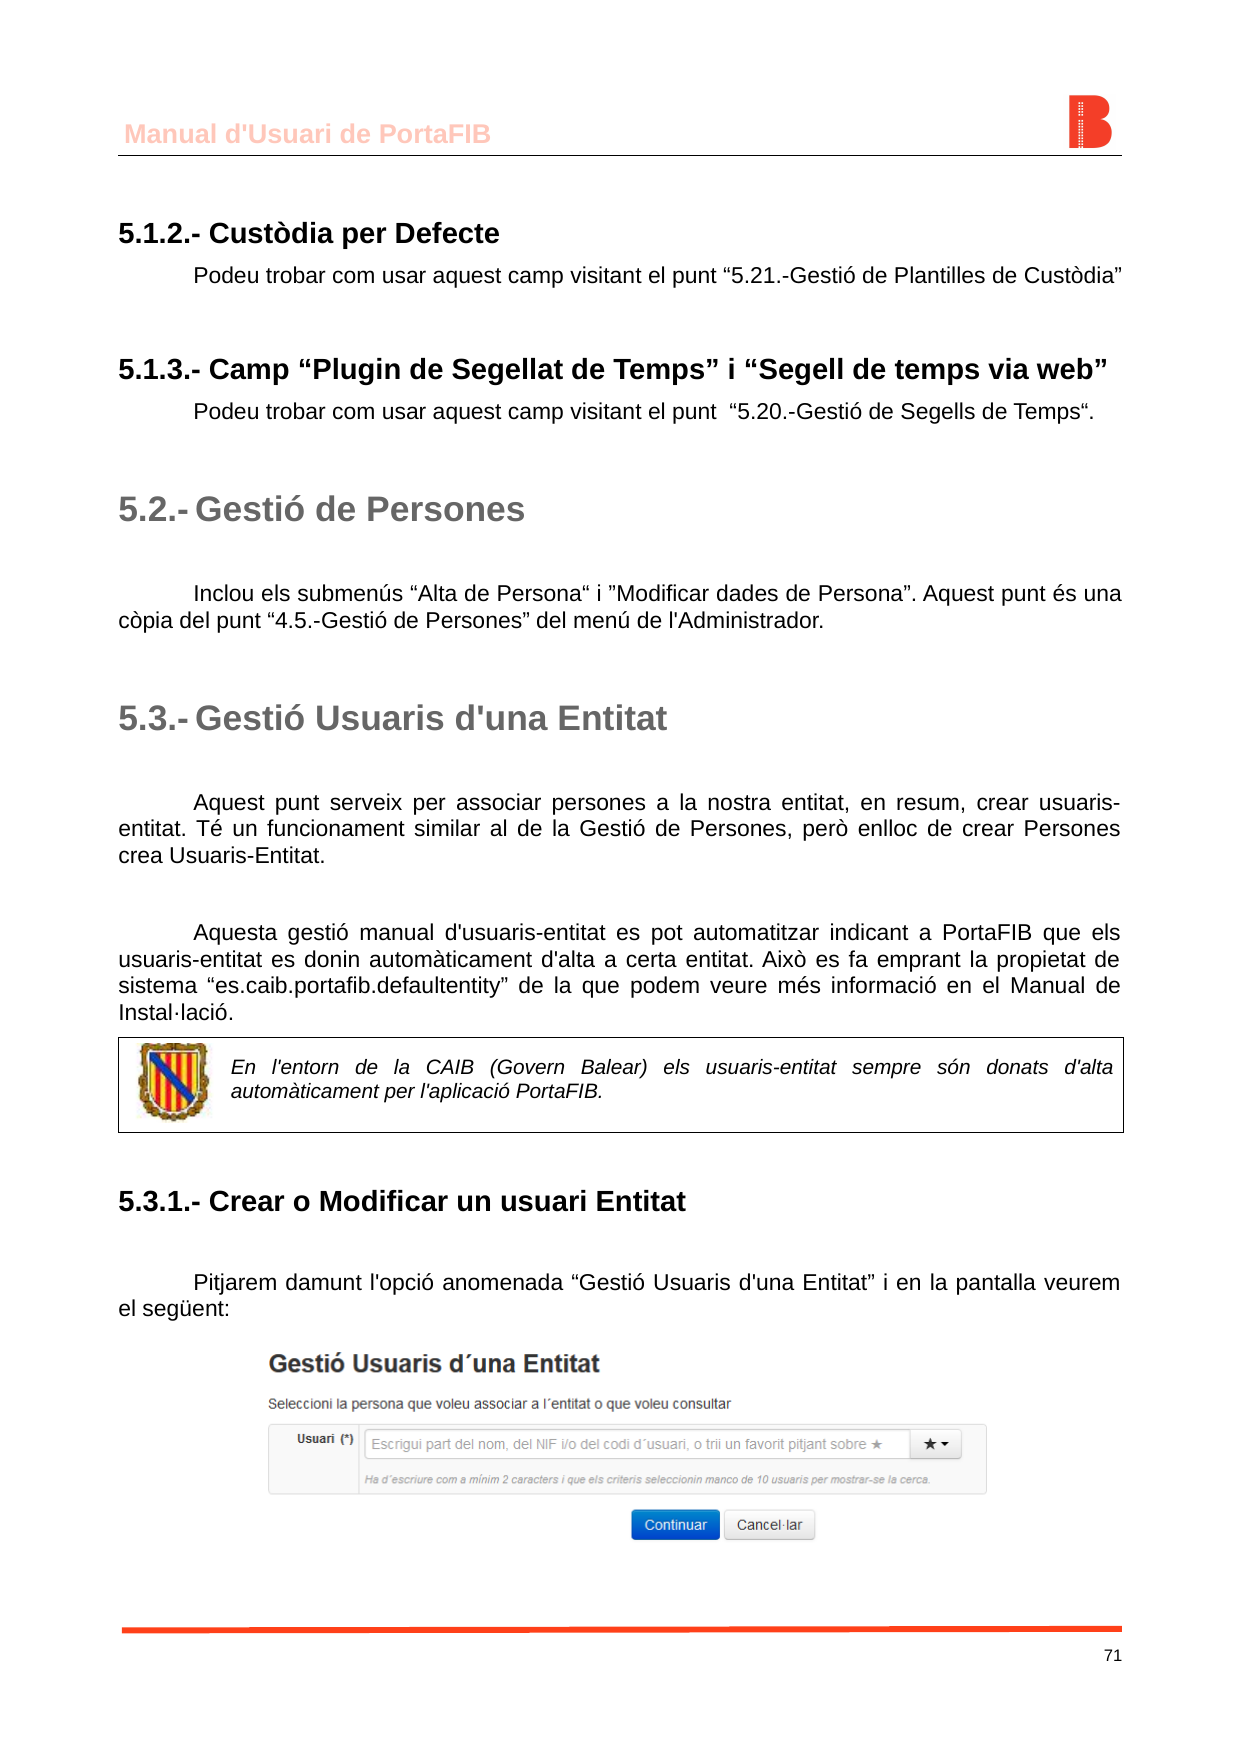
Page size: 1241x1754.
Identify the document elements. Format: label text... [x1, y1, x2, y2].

text Pitjarem damunt l'opció anomenada “Gestió Usuaris d'una Entitat” i en la pantalla veurem el següent: [118, 1269, 1122, 1321]
picture [1063, 94, 1117, 150]
subtitle Gestió de Persones [118, 488, 1122, 529]
table_header [119, 1038, 225, 1132]
text Podeu trobar com usar aquest camp visitant el punt “5.20.-Gestió de Segells de Temps“. [118, 398, 1122, 424]
picture [248, 1333, 992, 1553]
table_header En l'entorn de la CAIB (Govern Balear) els usuaris-entitat sempre són donats d'alta automàticament per l'aplicació PortaFIB. [225, 1038, 1123, 1132]
subtitle Gestió Usuaris d'una Entitat [118, 697, 1122, 738]
subtitle Camp “Plugin de Segellat de Temps” i “Segell de temps via web” [118, 352, 1122, 386]
text Aquesta gestió manual d'usuaris-entitat es pot automatitzar indicant a PortaFIB que els usuaris-entitat es donin automàticament d'alta a certa entitat. Això es fa emprant la propietat de sistema “es.caib.portafib.defaultentity” de la que podem veure més informació en el Manual de Instal·lació. [118, 919, 1122, 1025]
text Podeu trobar com usar aquest camp visitant el punt “5.21.-Gestió de Plantilles de Custòdia” [118, 262, 1122, 288]
text Aquest punt serveix per associar persones a la nostra entitat, en resum, crear usuaris-entitat. Té un funcionament similar al de la Gestió de Persones, però enlloc de crear Persones crea Usuaris-Entitat. [118, 789, 1122, 868]
text Inclou els submenús “Alta de Persona“ i ”Modificar dades de Persona”. Aquest punt és una còpia del punt “4.5.-Gestió de Persones” del menú de l'Administrador. [118, 580, 1122, 633]
picture [134, 1043, 214, 1123]
subtitle Crear o Modificar un usuari Entitat [118, 1184, 1122, 1217]
subtitle Custòdia per Defecte [118, 216, 1122, 249]
